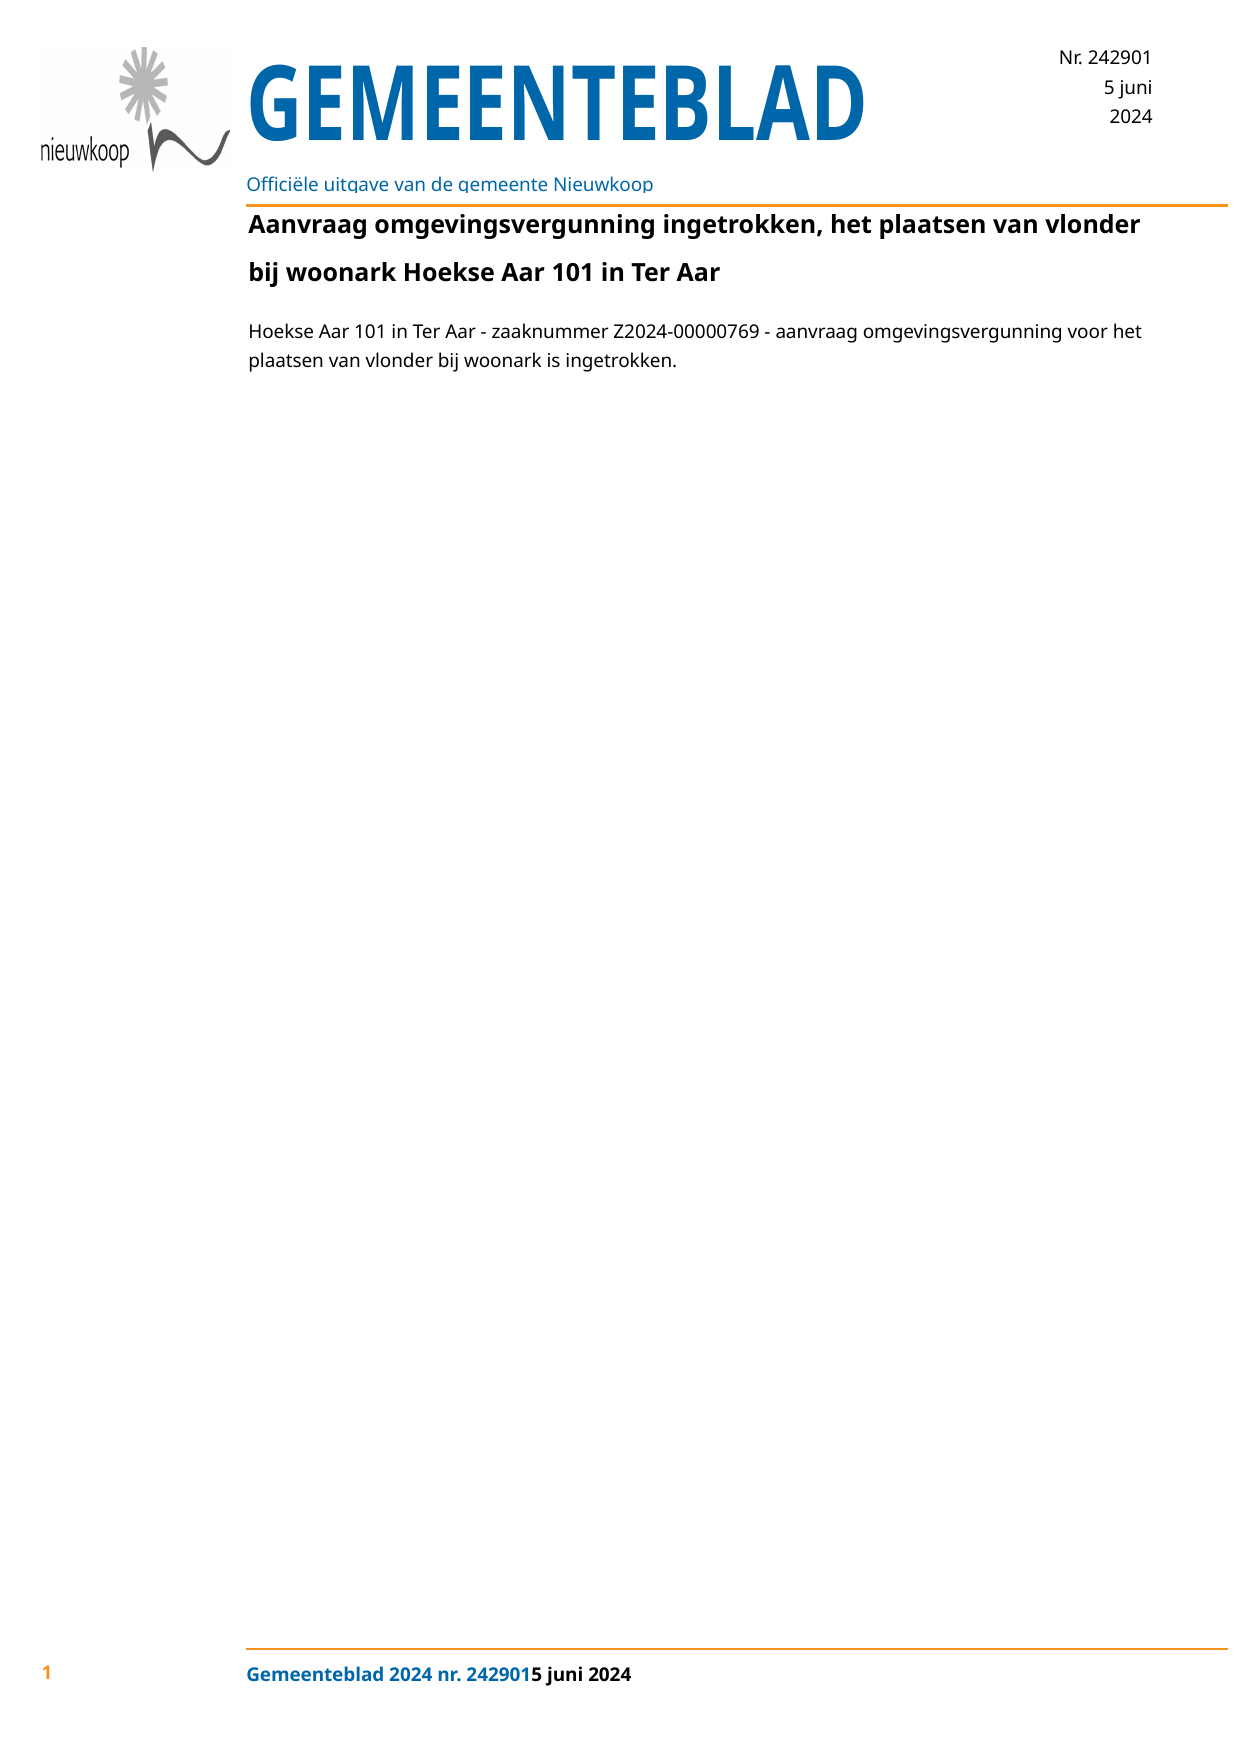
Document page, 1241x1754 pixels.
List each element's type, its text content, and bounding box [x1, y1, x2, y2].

picture [41, 47, 231, 172]
text Hoekse Aar 101 in Ter Aar - zaaknummer Z2024-00000769 - aanvraag omgevingsvergunning voor het plaatsen van vlonder bij woonark is ingetrokken. [248, 318, 1152, 373]
text Aanvraag omgevingsvergunning ingetrokken, het plaatsen van vlonder bij woonark Hoekse Aar 101 in Ter Aar [248, 207, 1152, 288]
